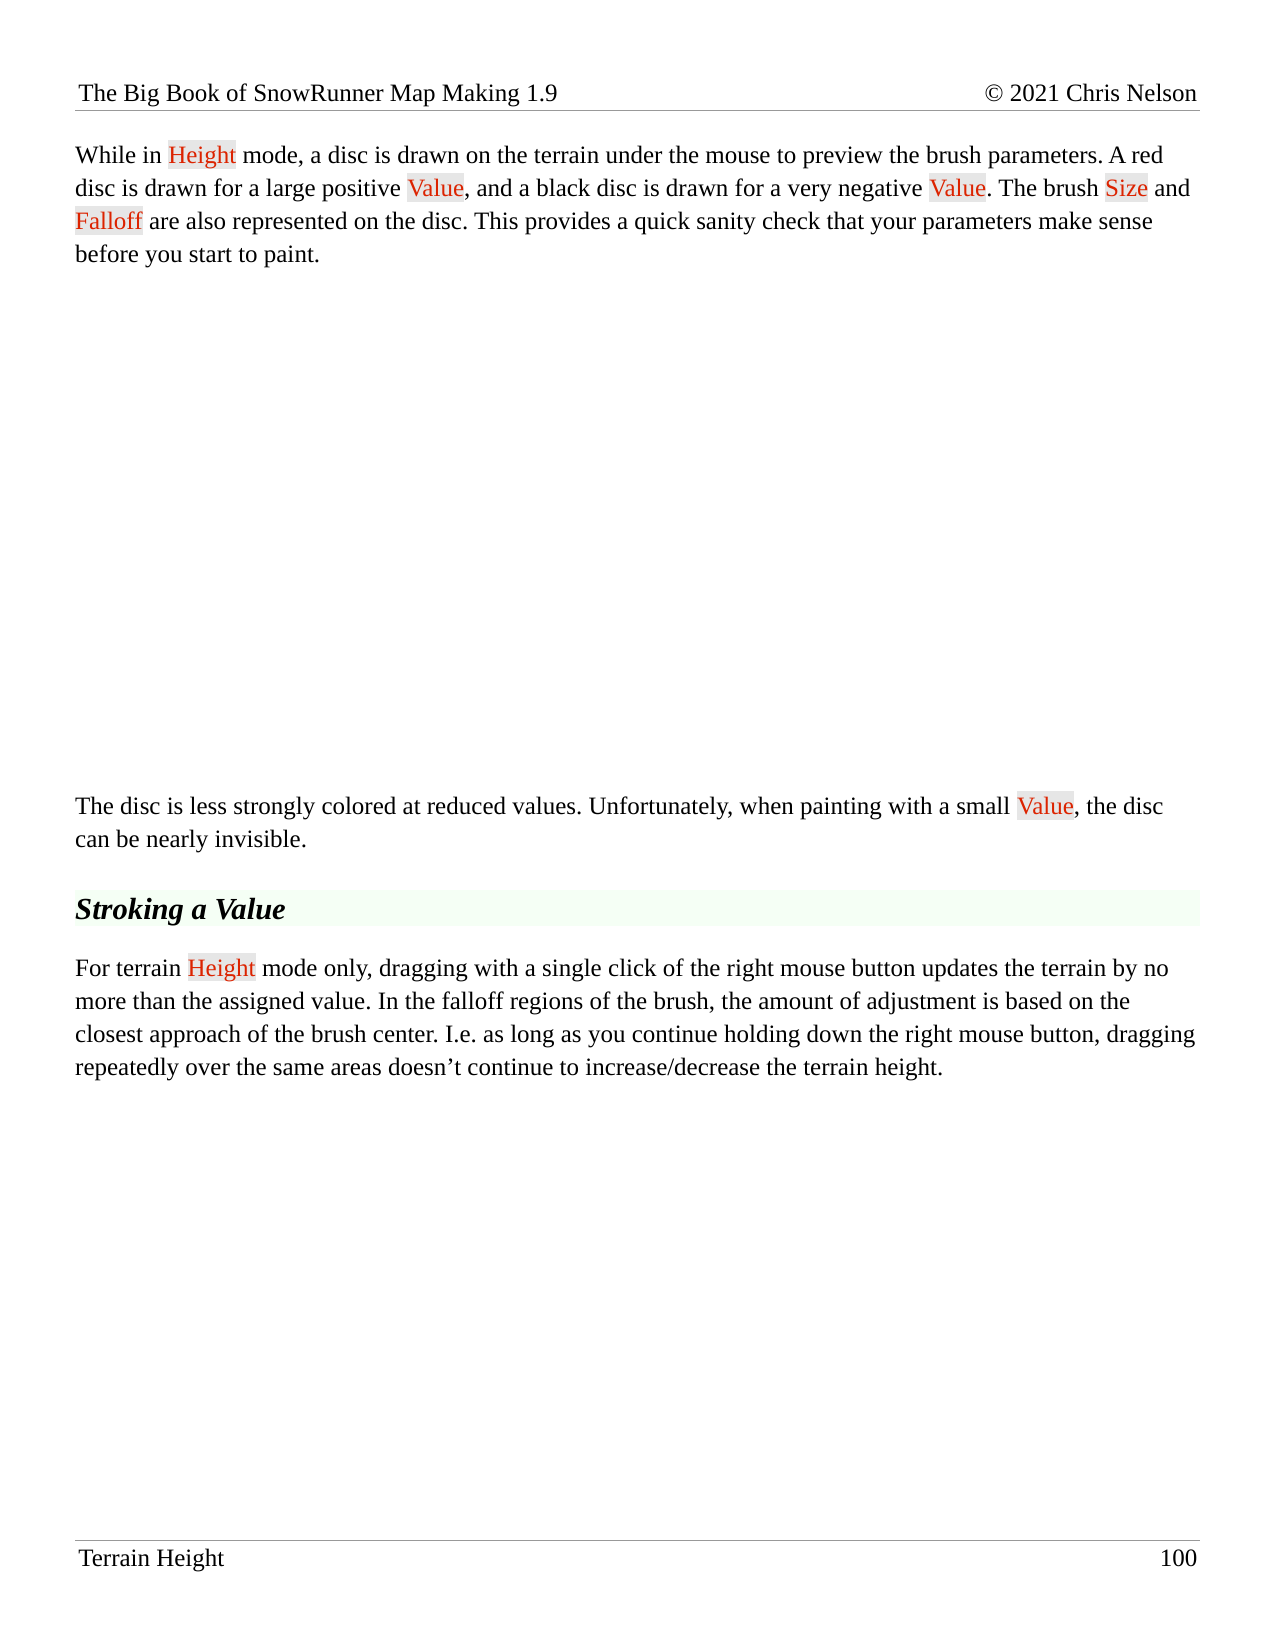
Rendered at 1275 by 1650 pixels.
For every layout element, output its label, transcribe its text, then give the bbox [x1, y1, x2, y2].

text For terrain Height mode only, dragging with a single click of the right mouse button updates the terrain by no more than the assigned value. In the falloff regions of the brush, the amount of adjustment is based on the closest approach of the brush center. I.e. as long as you continue holding down the right mouse button, dragging repeatedly over the same areas doesn’t continue to increase/decrease the terrain height. [75, 953, 1200, 1081]
text The disc is less strongly colored at reduced values. Unfortunately, when painting with a small Value, the disc can be nearly invisible. [75, 791, 1200, 853]
text While in Height mode, a disc is drawn on the terrain under the mouse to preview the brush parameters. A red disc is drawn for a large positive Value, and a black disc is drawn for a very negative Value. The brush Size and Falloff are also represented on the disc. This provides a quick sanity check that your parameters make sense before you start to paint. [75, 140, 1200, 268]
subtitle Stroking a Value [75, 890, 1200, 926]
